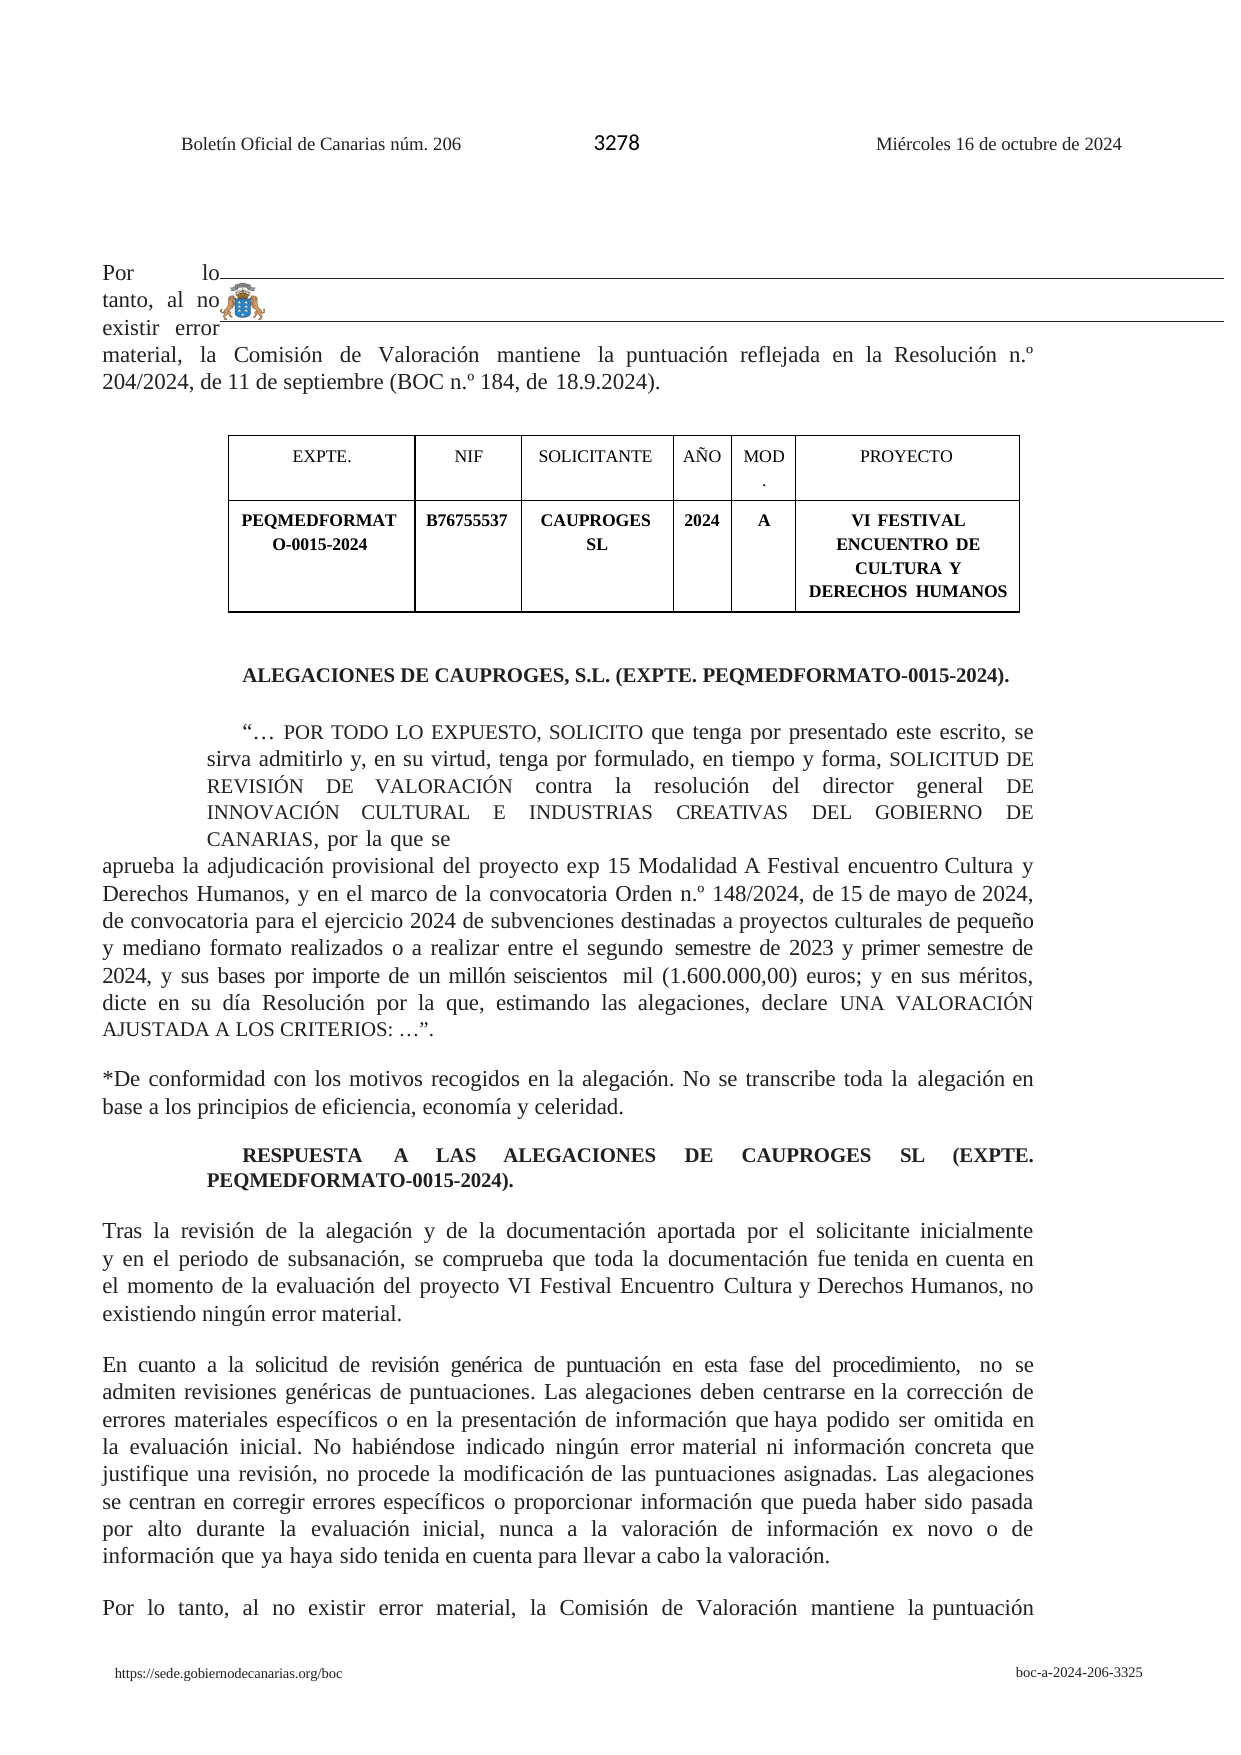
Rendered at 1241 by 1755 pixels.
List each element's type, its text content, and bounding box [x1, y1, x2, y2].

table_cell A [732, 501, 795, 611]
table_cell PEQMEDFORMAT O-0015-2024 [229, 501, 414, 611]
table_cell CAUPROGES SL [522, 501, 673, 611]
table_header NIF [416, 436, 521, 499]
table_header EXPTE. [229, 436, 414, 499]
table_header AÑO [674, 436, 731, 499]
text Tras la revisión de la alegación y de la documentación aportada por el solicitante inicialmente y en el periodo de subsanación, se comprueba que toda la documentación fue tenida en cuenta en el momento de la evaluación del proyecto VI Festival Encuentro Cultura y Derechos Humanos, no existiendo ningún error material. [102, 1217, 1034, 1326]
table_header SOLICITANTE [522, 436, 673, 499]
text aprueba la adjudicación provisional del proyecto exp 15 Modalidad A Festival encuentro Cultura y Derechos Humanos, y en el marco de la convocatoria Orden n.º 148/2024, de 15 de mayo de 2024, de convocatoria para el ejercicio 2024 de subvenciones destinadas a proyectos culturales de pequeño y mediano formato realizados o a realizar entre el segundo semestre de 2023 y primer semestre de 2024, y sus bases por importe de un millón seiscientos mil (1.600.000,00) euros; y en sus méritos, dicte en su día Resolución por la que, estimando las alegaciones, declare UNA VALORACIÓN AJUSTADA A LOS CRITERIOS: …”. [102, 852, 1034, 1041]
text “… POR TODO LO EXPUESTO, SOLICITO que tenga por presentado este escrito, se sirva admitirlo y, en su virtud, tenga por formulado, en tiempo y forma, SOLICITUD DE REVISIÓN DE VALORACIÓN contra la resolución del director general DE INNOVACIÓN CULTURAL E INDUSTRIAS CREATIVAS DEL GOBIERNO DE CANARIAS, por la que se [207, 718, 1034, 851]
table_cell VI FESTIVAL ENCUENTRO DE CULTURA Y DERECHOS HUMANOS [796, 501, 1019, 611]
text Por lo tanto, al no existir error material, la Comisión de Valoración mantiene la puntuación reflejada en la Resolución n.º 204/2024, de 11 de septiembre (BOC n.º 184, de 18.9.2024). [102, 259, 1034, 395]
table_header PROYECTO [796, 436, 1019, 499]
table_header MOD . [732, 436, 795, 499]
text ALEGACIONES DE CAUPROGES, S.L. (EXPTE. PEQMEDFORMATO-0015-2024). [242, 662, 1155, 687]
text Por lo tanto, al no existir error material, la Comisión de Valoración mantiene la puntuación [102, 1594, 1034, 1620]
table_cell B76755537 [416, 501, 521, 611]
table_cell 2024 [674, 501, 731, 611]
text *De conformidad con los motivos recogidos en la alegación. No se transcribe toda la alegación en base a los principios de eficiencia, economía y celeridad. [102, 1065, 1034, 1119]
text En cuanto a la solicitud de revisión genérica de puntuación en esta fase del procedimiento, no se admiten revisiones genéricas de puntuaciones. Las alegaciones deben centrarse en la corrección de errores materiales específicos o en la presentación de información que haya podido ser omitida en la evaluación inicial. No habiéndose indicado ningún error material ni información concreta que justifique una revisión, no procede la modificación de las puntuaciones asignadas. Las alegaciones se centran en corregir errores específicos o proporcionar información que pueda haber sido pasada por alto durante la evaluación inicial, nunca a la valoración de información ex novo o de información que ya haya sido tenida en cuenta para llevar a cabo la valoración. [102, 1351, 1034, 1569]
text RESPUESTA A LAS ALEGACIONES DE CAUPROGES SL (EXPTE. PEQMEDFORMATO-0015-2024). [207, 1143, 1034, 1192]
